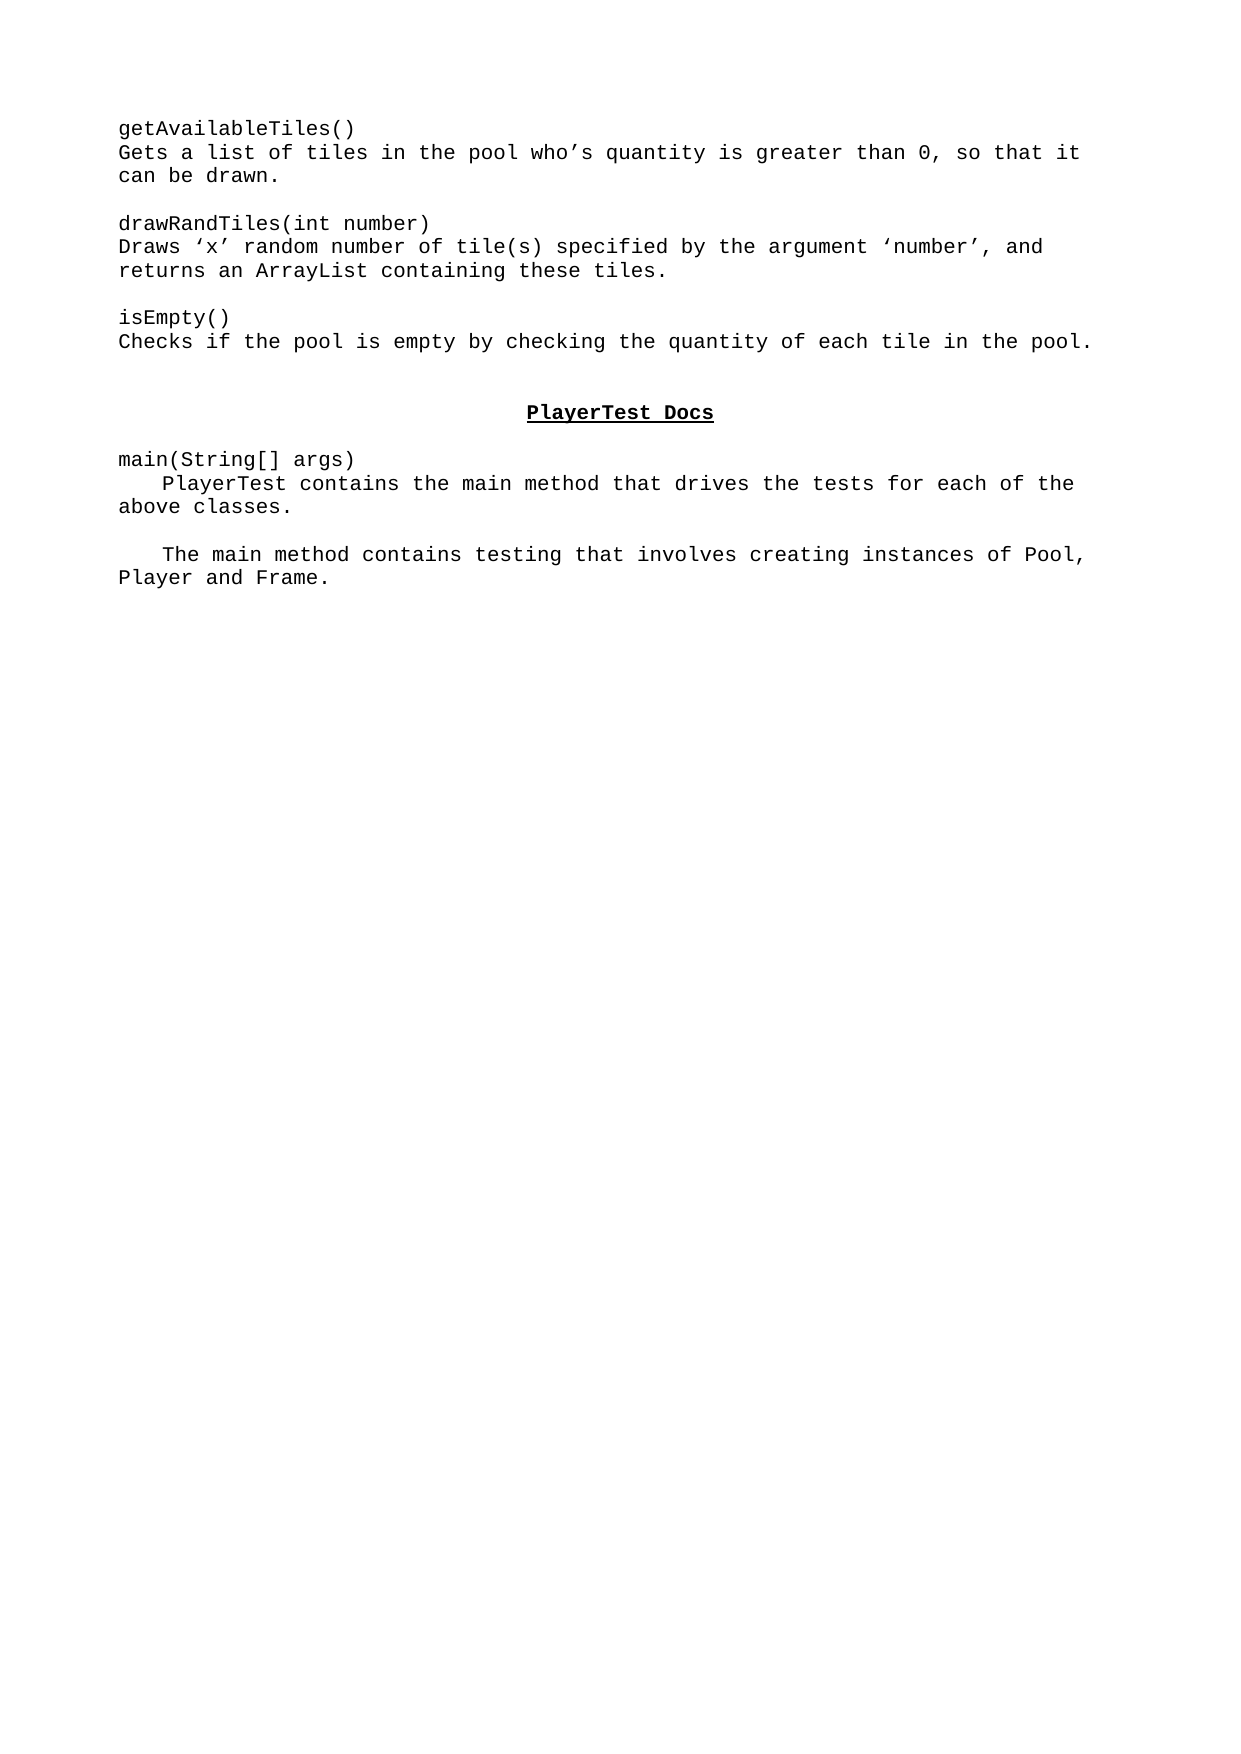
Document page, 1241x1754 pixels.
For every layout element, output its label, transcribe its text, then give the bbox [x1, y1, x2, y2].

text isEmpty() [118, 307, 1122, 331]
text The main method contains testing that involves creating instances of Pool, Player and Frame. [118, 544, 1122, 591]
text PlayerTest contains the main method that drives the tests for each of the above classes. [118, 473, 1122, 520]
text Draws ‘x’ random number of tile(s) specified by the argument ‘number’, and returns an ArrayList containing these tiles. [118, 236, 1122, 284]
text getAvailableTiles() [118, 118, 1122, 142]
text Gets a list of tiles in the pool who’s quantity is greater than 0, so that it can be drawn. [118, 142, 1122, 189]
text Checks if the pool is empty by checking the quantity of each tile in the pool. [118, 331, 1122, 354]
text PlayerTest Docs [118, 402, 1122, 426]
text drawRandTiles(int number) [118, 213, 1122, 236]
text main(String[] args) [118, 449, 1122, 473]
